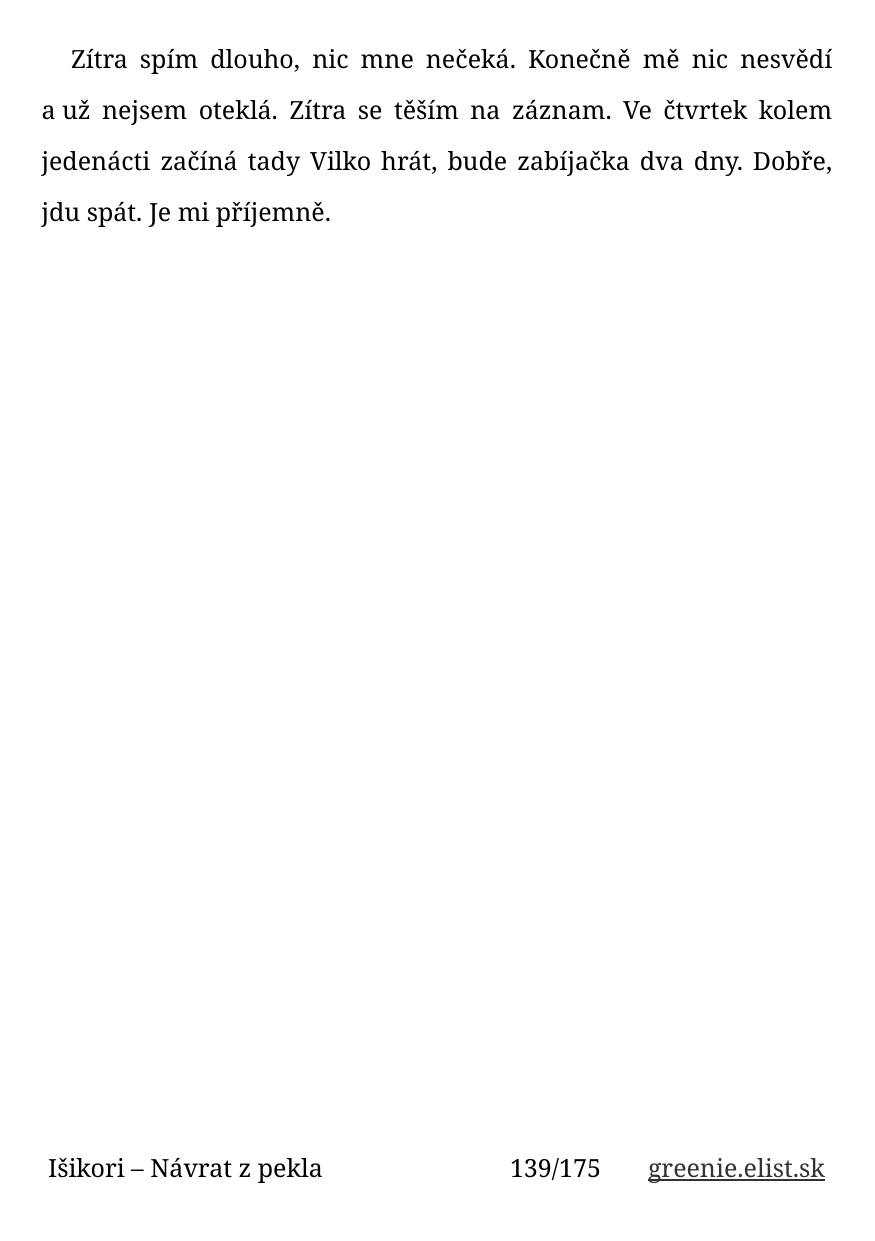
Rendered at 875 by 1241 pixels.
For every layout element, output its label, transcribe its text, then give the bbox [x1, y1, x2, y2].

text Zítra spím dlouho, nic mne nečeká. Konečně mě nic nesvědí a už nejsem oteklá. Zítra se těším na záznam. Ve čtvrtek kolem jedenácti začíná tady Vilko hrát, bude zabíjačka dva dny. Dobře, jdu spát. Je mi příjemně. [41, 41, 833, 228]
